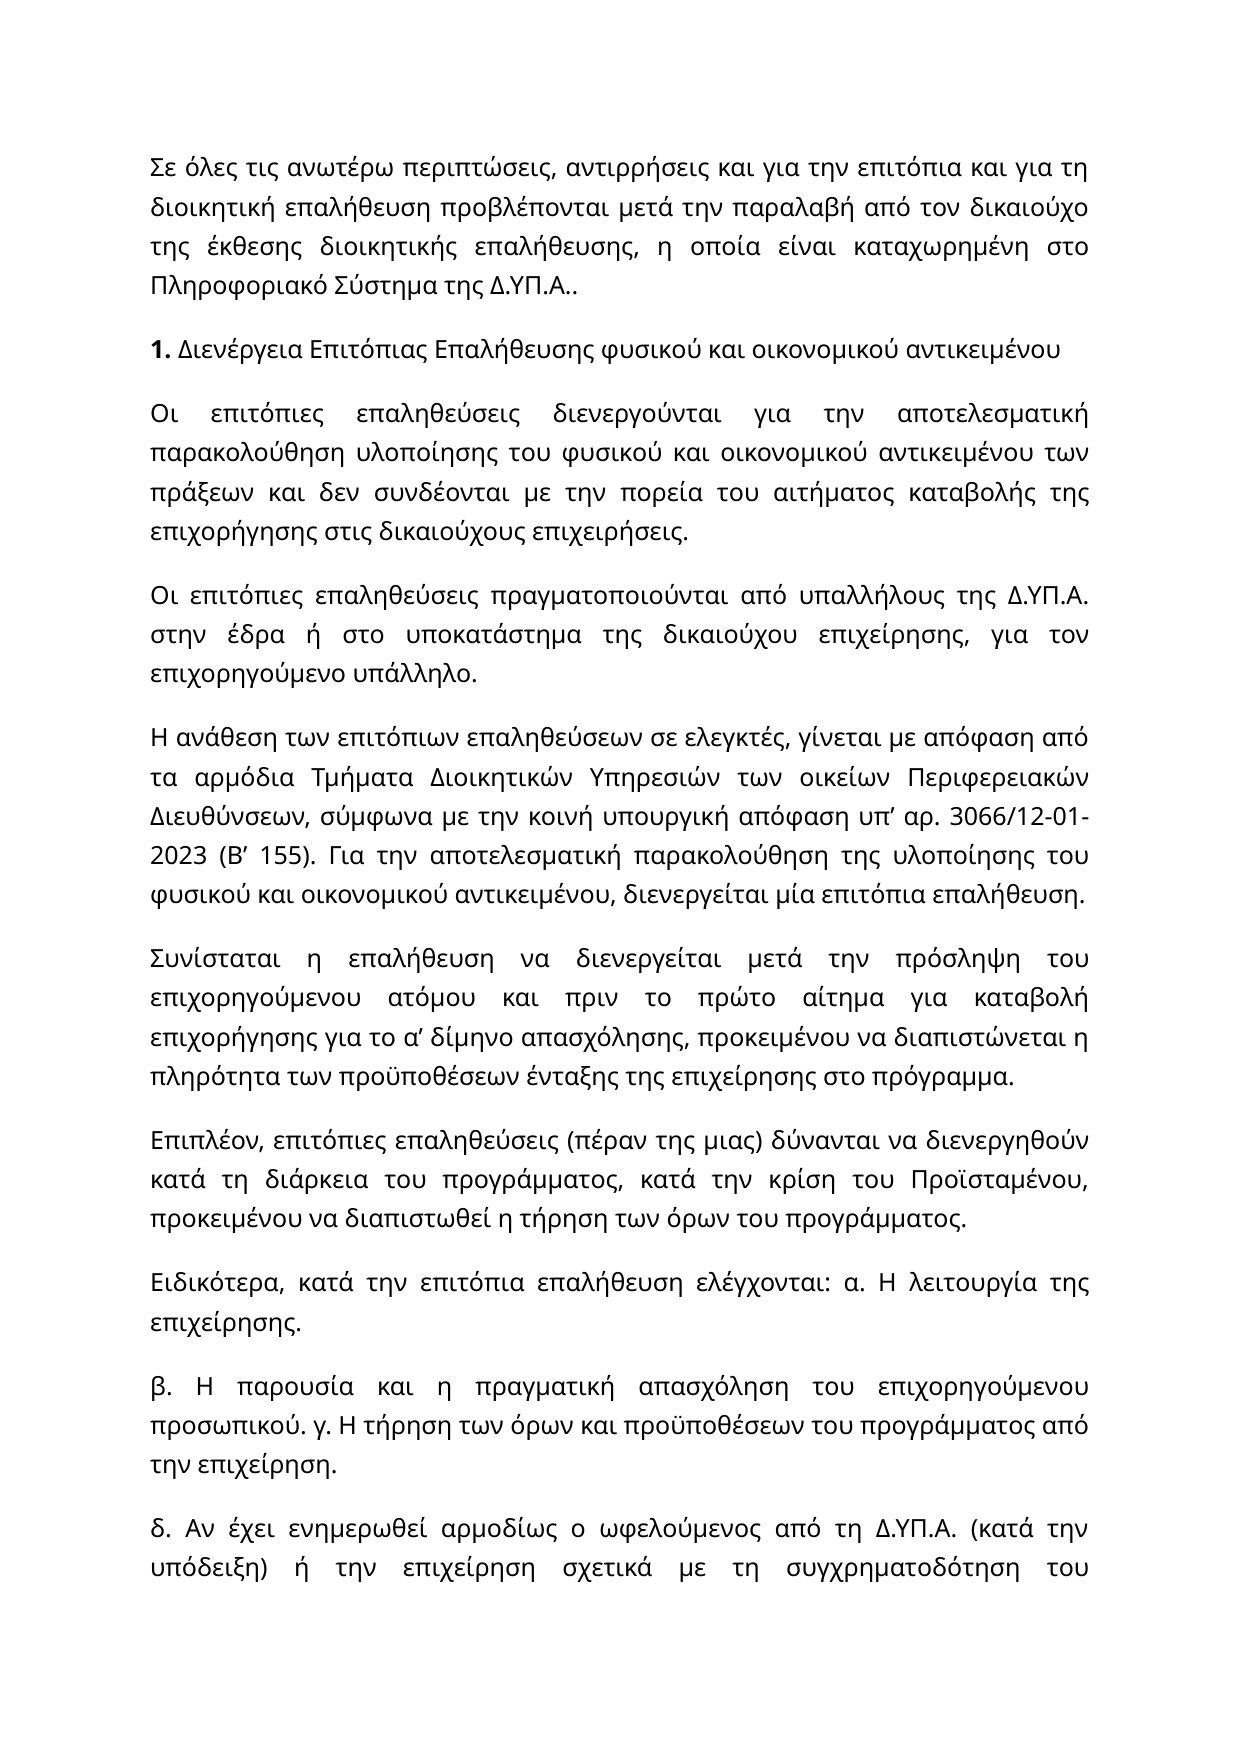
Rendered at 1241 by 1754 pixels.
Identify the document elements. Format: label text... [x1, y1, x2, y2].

text Επιπλέον, επιτόπιες επαληθεύσεις (πέραν της μιας) δύνανται να διενεργηθούν κατά τη διάρκεια του προγράμματος, κατά την κρίση του Προϊσταμένου, προκειμένου να διαπιστωθεί η τήρηση των όρων του προγράμματος. [150, 1122, 1090, 1235]
text Οι επιτόπιες επαληθεύσεις διενεργούνται για την αποτελεσματική παρακολούθηση υλοποίησης του φυσικού και οικονομικού αντικειμένου των πράξεων και δεν συνδέονται με την πορεία του αιτήματος καταβολής της επιχορήγησης στις δικαιούχους επιχειρήσεις. [150, 396, 1090, 547]
text 1. Διενέργεια Επιτόπιας Επαλήθευσης φυσικού και οικονομικού αντικειμένου [150, 332, 1090, 366]
text Σε όλες τις ανωτέρω περιπτώσεις, αντιρρήσεις και για την επιτόπια και για τη διοικητική επαλήθευση προβλέπονται μετά την παραλαβή από τον δικαιούχο της έκθεσης διοικητικής επαλήθευσης, η οποία είναι καταχωρημένη στο Πληροφοριακό Σύστημα της Δ.ΥΠ.Α.. [150, 150, 1090, 302]
text Οι επιτόπιες επαληθεύσεις πραγματοποιούνται από υπαλλήλους της Δ.ΥΠ.Α. στην έδρα ή στο υποκατάστημα της δικαιούχου επιχείρησης, για τον επιχορηγούμενο υπάλληλο. [150, 577, 1090, 690]
text Ειδικότερα, κατά την επιτόπια επαλήθευση ελέγχονται: α. Η λειτουργία της επιχείρησης. [150, 1265, 1090, 1338]
text Συνίσταται η επαλήθευση να διενεργείται μετά την πρόσληψη του επιχορηγούμενου ατόμου και πριν το πρώτο αίτημα για καταβολή επιχορήγησης για το α’ δίμηνο απασχόλησης, προκειμένου να διαπιστώνεται η πληρότητα των προϋποθέσεων ένταξης της επιχείρησης στο πρόγραμμα. [150, 941, 1090, 1092]
text δ. Αν έχει ενημερωθεί αρμοδίως ο ωφελούμενος από τη Δ.ΥΠ.Α. (κατά την υπόδειξη) ή την επιχείρηση σχετικά με τη συγχρηματοδότηση του [150, 1511, 1090, 1584]
text β. Η παρουσία και η πραγματική απασχόληση του επιχορηγούμενου προσωπικού. γ. Η τήρηση των όρων και προϋποθέσεων του προγράμματος από την επιχείρηση. [150, 1368, 1090, 1481]
text Η ανάθεση των επιτόπιων επαληθεύσεων σε ελεγκτές, γίνεται με απόφαση από τα αρμόδια Τμήματα Διοικητικών Υπηρεσιών των οικείων Περιφερειακών Διευθύνσεων, σύμφωνα με την κοινή υπουργική απόφαση υπ’ αρ. 3066/12-01-2023 (Β’ 155). Για την αποτελεσματική παρακολούθηση της υλοποίησης του φυσικού και οικονομικού αντικειμένου, διενεργείται μία επιτόπια επαλήθευση. [150, 720, 1090, 911]
